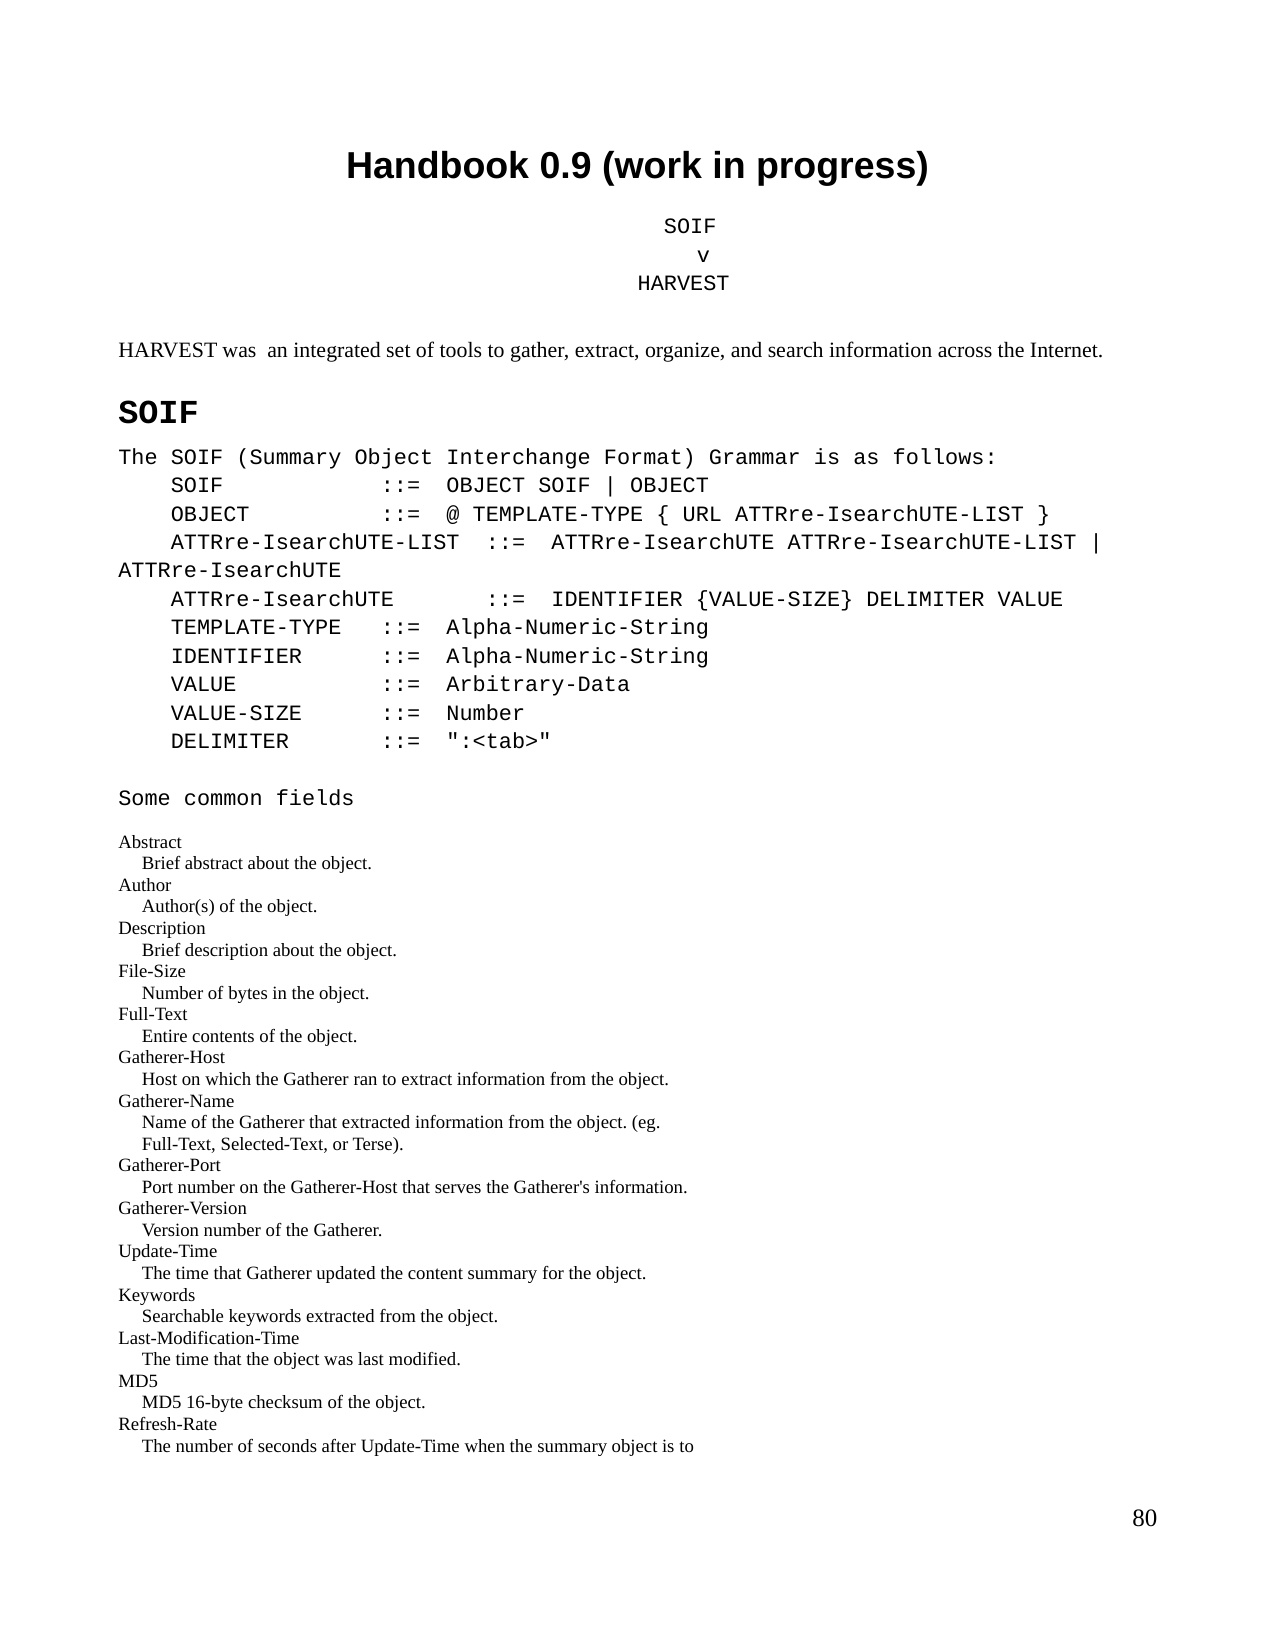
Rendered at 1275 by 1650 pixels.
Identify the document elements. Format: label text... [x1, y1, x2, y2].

text HARVEST [118, 273, 1157, 297]
text Description [118, 917, 1157, 938]
subtitle SOIF [118, 395, 1157, 433]
text Number of bytes in the object. [118, 982, 1157, 1003]
text Full-Text [118, 1003, 1157, 1025]
text The time that Gatherer updated the content summary for the object. [118, 1262, 1157, 1283]
text Gatherer-Port [118, 1154, 1157, 1176]
text v [118, 244, 1157, 269]
text Keywords [118, 1283, 1157, 1305]
text DELIMITER ::= ":<tab>" [118, 730, 1157, 755]
text Some common fields [118, 787, 1157, 812]
text Author [118, 874, 1157, 895]
text OBJECT ::= @ TEMPLATE-TYPE { URL ATTRre-IsearchUTE-LIST } [118, 503, 1157, 528]
text File-Size [118, 960, 1157, 982]
text SOIF [118, 216, 1157, 241]
text Last-Modification-Time [118, 1327, 1157, 1348]
text Update-Time [118, 1240, 1157, 1262]
text Port number on the Gatherer-Host that serves the Gatherer's information. [118, 1176, 1157, 1197]
text Gatherer-Host [118, 1046, 1157, 1068]
text Brief description about the object. [118, 938, 1157, 960]
text Version number of the Gatherer. [118, 1219, 1157, 1240]
text SOIF ::= OBJECT SOIF | OBJECT [118, 474, 1157, 499]
subtitle HARVEST was an integrated set of tools to gather, extract, organize, and search information across the Internet. [118, 337, 1157, 362]
text Gatherer-Version [118, 1197, 1157, 1219]
text TEMPLATE-TYPE ::= Alpha-Numeric-String [118, 617, 1157, 641]
text Host on which the Gatherer ran to extract information from the object. [118, 1068, 1157, 1089]
text The time that the object was last modified. [118, 1348, 1157, 1370]
text ATTRre-IsearchUTE ::= IDENTIFIER {VALUE-SIZE} DELIMITER VALUE [118, 588, 1157, 613]
text Refresh-Rate [118, 1413, 1157, 1434]
text Brief abstract about the object. [118, 852, 1157, 874]
text ATTRre-IsearchUTE-LIST ::= ATTRre-IsearchUTE ATTRre-IsearchUTE-LIST | ATTRre-IsearchUTE [118, 531, 1157, 584]
text The SOIF (Summary Object Interchange Format) Grammar is as follows: [118, 446, 1157, 471]
text The number of seconds after Update-Time when the summary object is to [118, 1434, 1157, 1456]
text VALUE ::= Arbitrary-Data [118, 673, 1157, 698]
text VALUE-SIZE ::= Number [118, 702, 1157, 727]
text Gatherer-Name [118, 1089, 1157, 1111]
text IDENTIFIER ::= Alpha-Numeric-String [118, 645, 1157, 670]
text MD5 16-byte checksum of the object. [118, 1391, 1157, 1413]
text Searchable keywords extracted from the object. [118, 1305, 1157, 1327]
text Author(s) of the object. [118, 895, 1157, 917]
text Full-Text, Selected-Text, or Terse). [118, 1133, 1157, 1154]
text Entire contents of the object. [118, 1025, 1157, 1046]
text MD5 [118, 1370, 1157, 1391]
text Abstract [118, 831, 1157, 852]
text Name of the Gatherer that extracted information from the object. (eg. [118, 1111, 1157, 1133]
